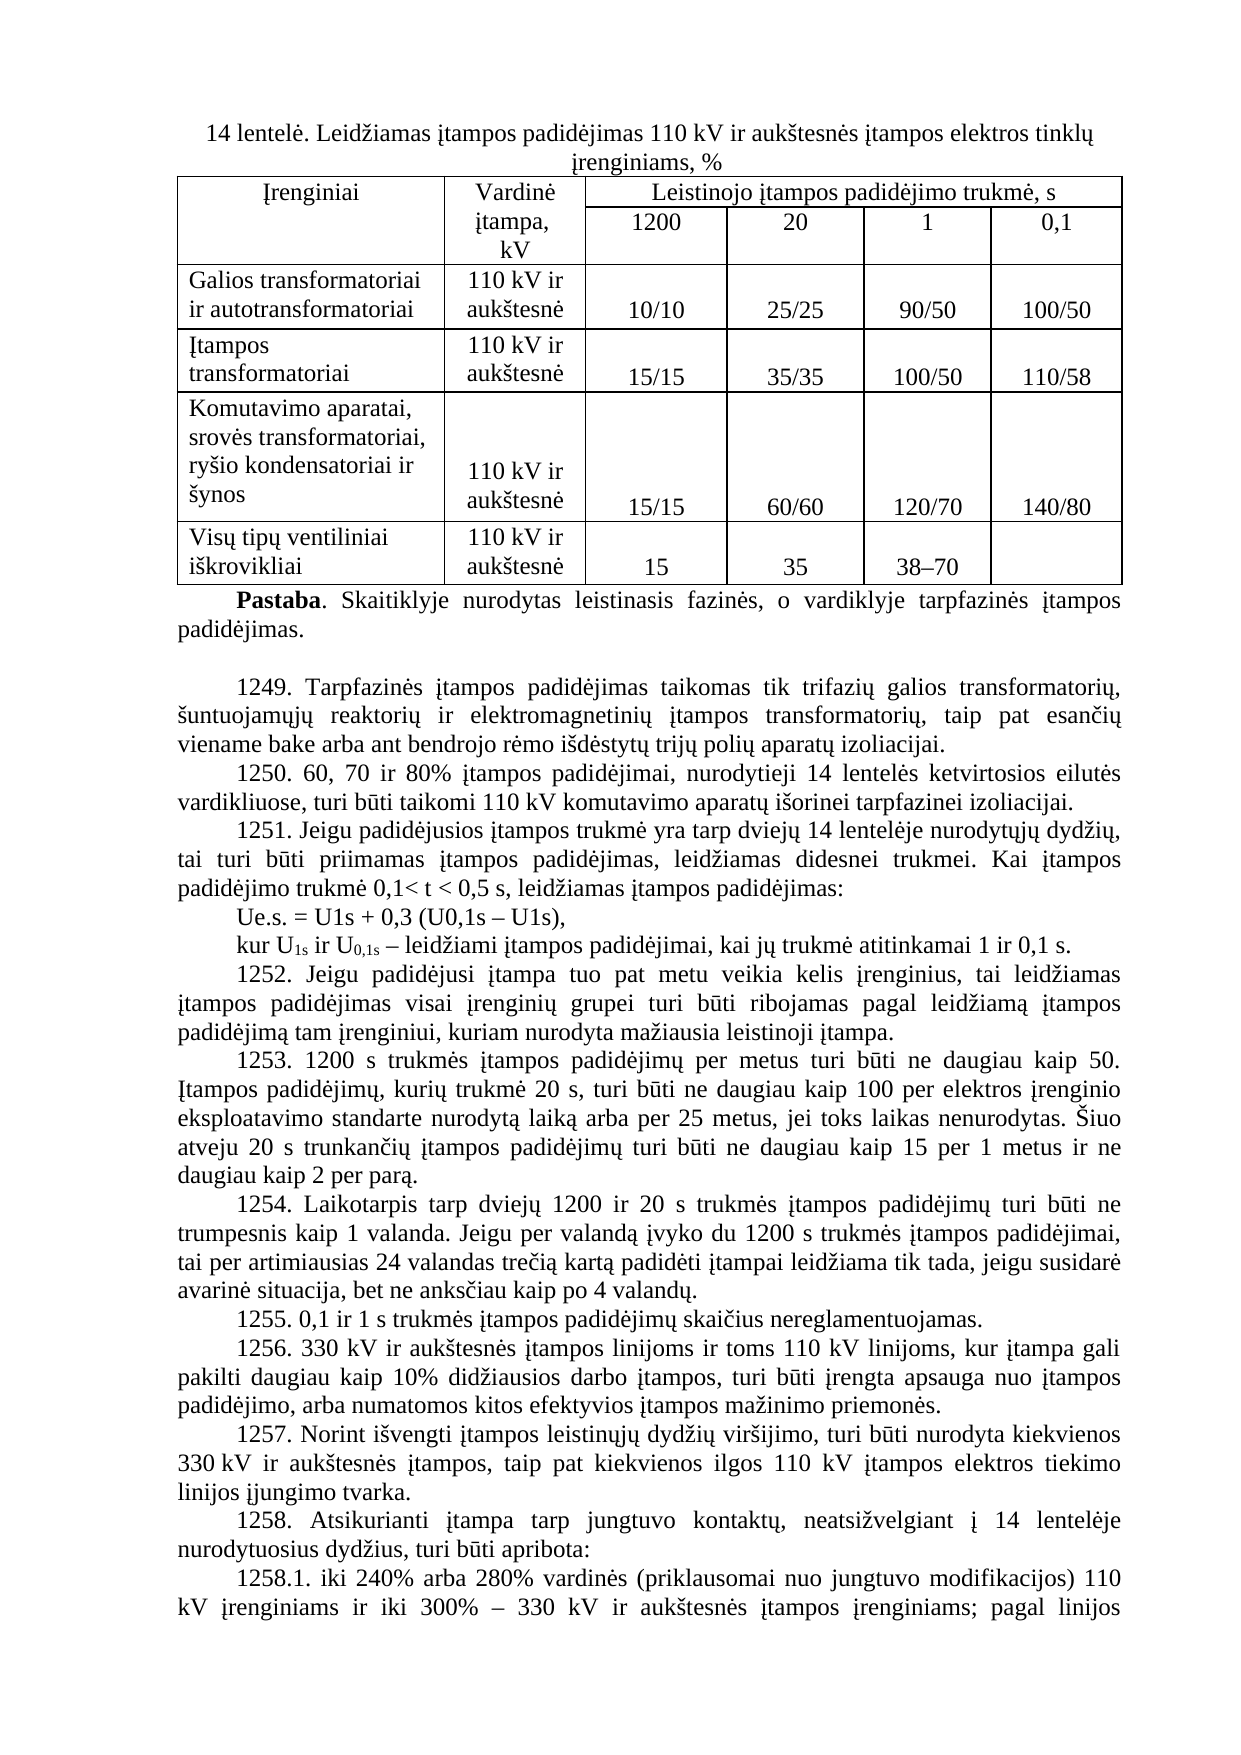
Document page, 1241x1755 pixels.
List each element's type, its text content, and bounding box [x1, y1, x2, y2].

table_cell Įtampos transformatoriai [178, 330, 444, 391]
table_cell 15/15 [586, 361, 726, 391]
text Pastaba. Skaitiklyje nurodytas leistinasis fazinės, o vardiklyje tarpfazinės įtampos padidėjimas. [177, 585, 1122, 643]
table_cell Galios transformatoriai ir autotransformatoriai [178, 265, 444, 328]
table_cell [992, 454, 1121, 490]
table_cell [865, 330, 990, 361]
table_cell [865, 265, 990, 294]
table_header Leistinojo įtampos padidėjimo trukmė, s [586, 177, 1121, 206]
table_cell 110 kV ir aukštesnė [445, 522, 585, 584]
text 1250. 60, 70 ir 80% įtampos padidėjimai, nurodytieji 14 lentelės ketvirtosios eilutės vardikliuose, turi būti taikomi 110 kV komutavimo aparatų išorinei tarpfazinei izoliacijai. [177, 758, 1122, 815]
text 1258. Atsikurianti įtampa tarp jungtuvo kontaktų, neatsižvelgiant į 14 lentelėje nurodytuosius dydžius, turi būti apribota: [177, 1505, 1122, 1563]
text Ue.s. = U1s + 0,3 (U0,1s – U1s), [177, 902, 1122, 930]
table_cell [865, 454, 990, 490]
text 1254. Laikotarpis tarp dviejų 1200 ir 20 s trukmės įtampos padidėjimų turi būti ne trumpesnis kaip 1 valanda. Jeigu per valandą įvyko du 1200 s trukmės įtampos padidėjimai, tai per artimiausias 24 valandas trečią kartą padidėti įtampai leidžiama tik tada, jeigu susidarė avarinė situacija, bet ne anksčiau kaip po 4 valandų. [177, 1189, 1122, 1304]
table_cell [992, 265, 1121, 294]
table_cell [992, 522, 1121, 551]
table_cell 38–70 [865, 551, 990, 584]
table_cell [992, 551, 1121, 584]
table_header Vardinė įtampa, kV [445, 177, 585, 263]
table_cell 0,1 [992, 208, 1121, 263]
table_cell [586, 393, 726, 422]
table_cell 110/58 [992, 361, 1121, 391]
table_header Įrenginiai [178, 177, 444, 263]
text 1255. 0,1 ir 1 s trukmės įtampos padidėjimų skaičius nereglamentuojamas. [177, 1304, 1122, 1333]
table_cell 140/80 [992, 490, 1121, 521]
table_cell [728, 265, 863, 294]
table_cell [992, 330, 1121, 361]
text 1249. Tarpfazinės įtampos padidėjimas taikomas tik trifazių galios transformatorių, šuntuojamųjų reaktorių ir elektromagnetinių įtampos transformatorių, taip pat esančių viename bake arba ant bendrojo rėmo išdėstytų trijų polių aparatų izoliacijai. [177, 672, 1122, 758]
table_cell [445, 393, 585, 422]
table_cell [586, 422, 726, 454]
table_cell 110 kV ir aukštesnė [445, 265, 585, 328]
table_cell 110 kV ir aukštesnė [445, 330, 585, 391]
table_cell 1200 [586, 208, 726, 263]
table_cell 100/50 [992, 294, 1121, 328]
table_cell [865, 422, 990, 454]
text 1258.1. iki 240% arba 280% vardinės (priklausomai nuo jungtuvo modifikacijos) 110 kV įrenginiams ir iki 300% – 330 kV ir aukštesnės įtampos įrenginiams; pagal linijos [177, 1563, 1122, 1620]
table_cell 15 [586, 551, 726, 584]
table_cell 15/15 [586, 490, 726, 521]
table_cell [865, 522, 990, 551]
table_cell [586, 265, 726, 294]
table_cell [728, 454, 863, 490]
table_cell [728, 393, 863, 422]
table_cell [728, 422, 863, 454]
table_cell 110 kV ir aukštesnė [445, 454, 585, 521]
table_cell [586, 522, 726, 551]
text kur U1s ir U0,1s – leidžiami įtampos padidėjimai, kai jų trukmė atitinkamai 1 ir 0,1 s. [177, 930, 1122, 959]
table_cell 35/35 [728, 361, 863, 391]
table_cell [445, 422, 585, 454]
table_cell 60/60 [728, 490, 863, 521]
table_cell [586, 330, 726, 361]
table_cell [992, 393, 1121, 422]
text 1256. 330 kV ir aukštesnės įtampos linijoms ir toms 110 kV linijoms, kur įtampa gali pakilti daugiau kaip 10% didžiausios darbo įtampos, turi būti įrengta apsauga nuo įtampos padidėjimo, arba numatomos kitos efektyvios įtampos mažinimo priemonės. [177, 1333, 1122, 1419]
table_cell 25/25 [728, 294, 863, 328]
table_cell [865, 393, 990, 422]
table_cell Visų tipų ventiliniai iškrovikliai [178, 522, 444, 584]
table_cell 90/50 [865, 294, 990, 328]
table_cell [992, 422, 1121, 454]
table_cell 120/70 [865, 490, 990, 521]
table_cell Komutavimo aparatai, srovės transformatoriai, ryšio kondensatoriai ir šynos [178, 393, 444, 521]
text 14 lentelė. Leidžiamas įtampos padidėjimas 110 kV ir aukštesnės įtampos elektros tinklų įrenginiams, % [177, 118, 1122, 176]
table_cell [728, 330, 863, 361]
text 1252. Jeigu padidėjusi įtampa tuo pat metu veikia kelis įrenginius, tai leidžiamas įtampos padidėjimas visai įrenginių grupei turi būti ribojamas pagal leidžiamą įtampos padidėjimą tam įrenginiui, kuriam nurodyta mažiausia leistinoji įtampa. [177, 959, 1122, 1045]
table_cell 100/50 [865, 361, 990, 391]
table_cell 10/10 [586, 294, 726, 328]
table_cell 1 [865, 208, 990, 263]
table_cell [586, 454, 726, 490]
text 1257. Norint išvengti įtampos leistinųjų dydžių viršijimo, turi būti nurodyta kiekvienos 330 kV ir aukštesnės įtampos, taip pat kiekvienos ilgos 110 kV įtampos elektros tiekimo linijos įjungimo tvarka. [177, 1419, 1122, 1505]
text 1253. 1200 s trukmės įtampos padidėjimų per metus turi būti ne daugiau kaip 50. Įtampos padidėjimų, kurių trukmė 20 s, turi būti ne daugiau kaip 100 per elektros įrenginio eksploatavimo standarte nurodytą laiką arba per 25 metus, jei toks laikas nenurodytas. Šiuo atveju 20 s trunkančių įtampos padidėjimų turi būti ne daugiau kaip 15 per 1 metus ir ne daugiau kaip 2 per parą. [177, 1045, 1122, 1189]
table_cell [728, 522, 863, 551]
table_cell 20 [728, 208, 863, 263]
text 1251. Jeigu padidėjusios įtampos trukmė yra tarp dviejų 14 lentelėje nurodytųjų dydžių, tai turi būti priimamas įtampos padidėjimas, leidžiamas didesnei trukmei. Kai įtampos padidėjimo trukmė 0,1< t < 0,5 s, leidžiamas įtampos padidėjimas: [177, 815, 1122, 902]
table_cell 35 [728, 551, 863, 584]
